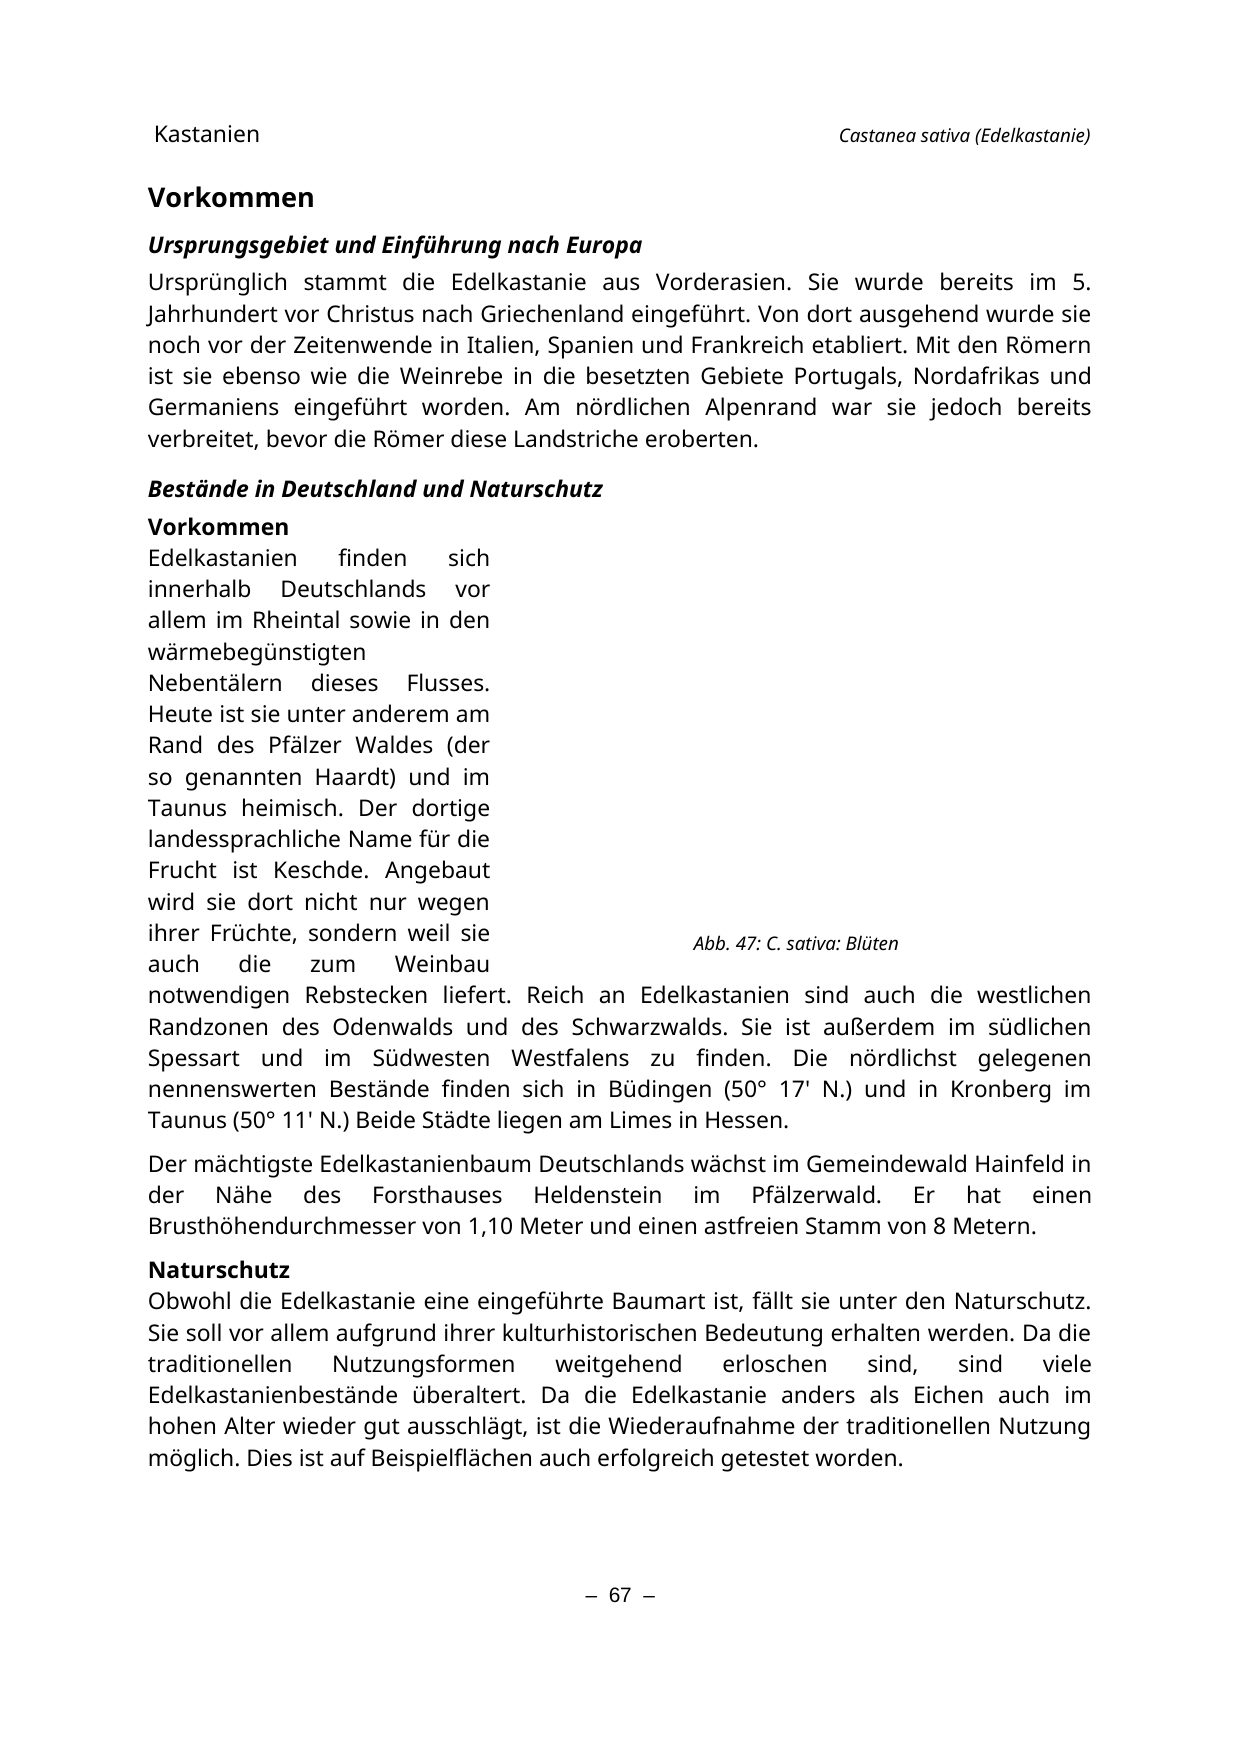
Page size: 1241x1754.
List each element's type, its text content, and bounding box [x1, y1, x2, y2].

subtitle Ursprungsgebiet und Einführung nach Europa [148, 229, 1093, 260]
text Edelkastanien finden sich innerhalb Deutschlands vor allem im Rheintal sowie in den wärmebegünstigten Nebentälern dieses Flusses. Heute ist sie unter anderem am Rand des Pfälzer Waldes (der so genannten Haardt) und im Taunus heimisch. Der dortige landessprachliche Name für die Frucht ist Keschde. Angebaut wird sie dort nicht nur wegen ihrer Früchte, sondern weil sie auch die zum Weinbau notwendigen Rebstecken liefert. Reich an Edelkastanien sind auch die westlichen Randzonen des Odenwalds und des Schwarzwalds. Sie ist außerdem im südlichen Spessart und im Südwesten Westfalens zu finden. Die nördlichst gelegenen nennenswerten Bestände finden sich in Büdingen (50° 17' N.) und in Kronberg im Taunus (50° 11' N.) Beide Städte liegen am Limes in Hessen. [148, 542, 1093, 1135]
text Obwohl die Edelkastanie eine eingeführte Baumart ist, fällt sie unter den Naturschutz. Sie soll vor allem aufgrund ihrer kulturhistorischen Bedeutung erhalten werden. Da die traditionellen Nutzungsformen weitgehend erloschen sind, sind viele Edelkastanienbestände überaltert. Da die Edelkastanie anders als Eichen auch im hohen Alter wieder gut ausschlägt, ist die Wiederaufnahme der traditionellen Nutzung möglich. Dies ist auf Beispielflächen auch erfolgreich getestet worden. [148, 1285, 1093, 1473]
subtitle Bestände in Deutschland und Naturschutz [148, 473, 1093, 504]
subtitle Naturschutz [148, 1254, 1093, 1285]
text Der mächtigste Edelkastanienbaum Deutschlands wächst im Gemeindewald Hainfeld in der Nähe des Forsthauses Heldenstein im Pfälzerwald. Er hat einen Brusthöhendurchmesser von 1,10 Meter und einen astfreien Stamm von 8 Metern. [148, 1148, 1093, 1242]
subtitle Vorkommen [148, 510, 1093, 542]
text Ursprünglich stammt die Edelkastanie aus Vorderasien. Sie wurde bereits im 5. Jahrhundert vor Christus nach Griechenland eingeführt. Von dort ausgehend wurde sie noch vor der Zeitenwende in Italien, Spanien und Frankreich etabliert. Mit den Römern ist sie ebenso wie die Weinrebe in die besetzten Gebiete Portugals, Nordafrikas und Germaniens eingeführt worden. Am nördlichen Alpenrand war sie jedoch bereits verbreitet, bevor die Römer diese Landstriche eroberten. [148, 266, 1093, 454]
text Abb. 47: C. sativa: Blüten [502, 542, 1093, 955]
subtitle Vorkommen [148, 179, 1093, 216]
